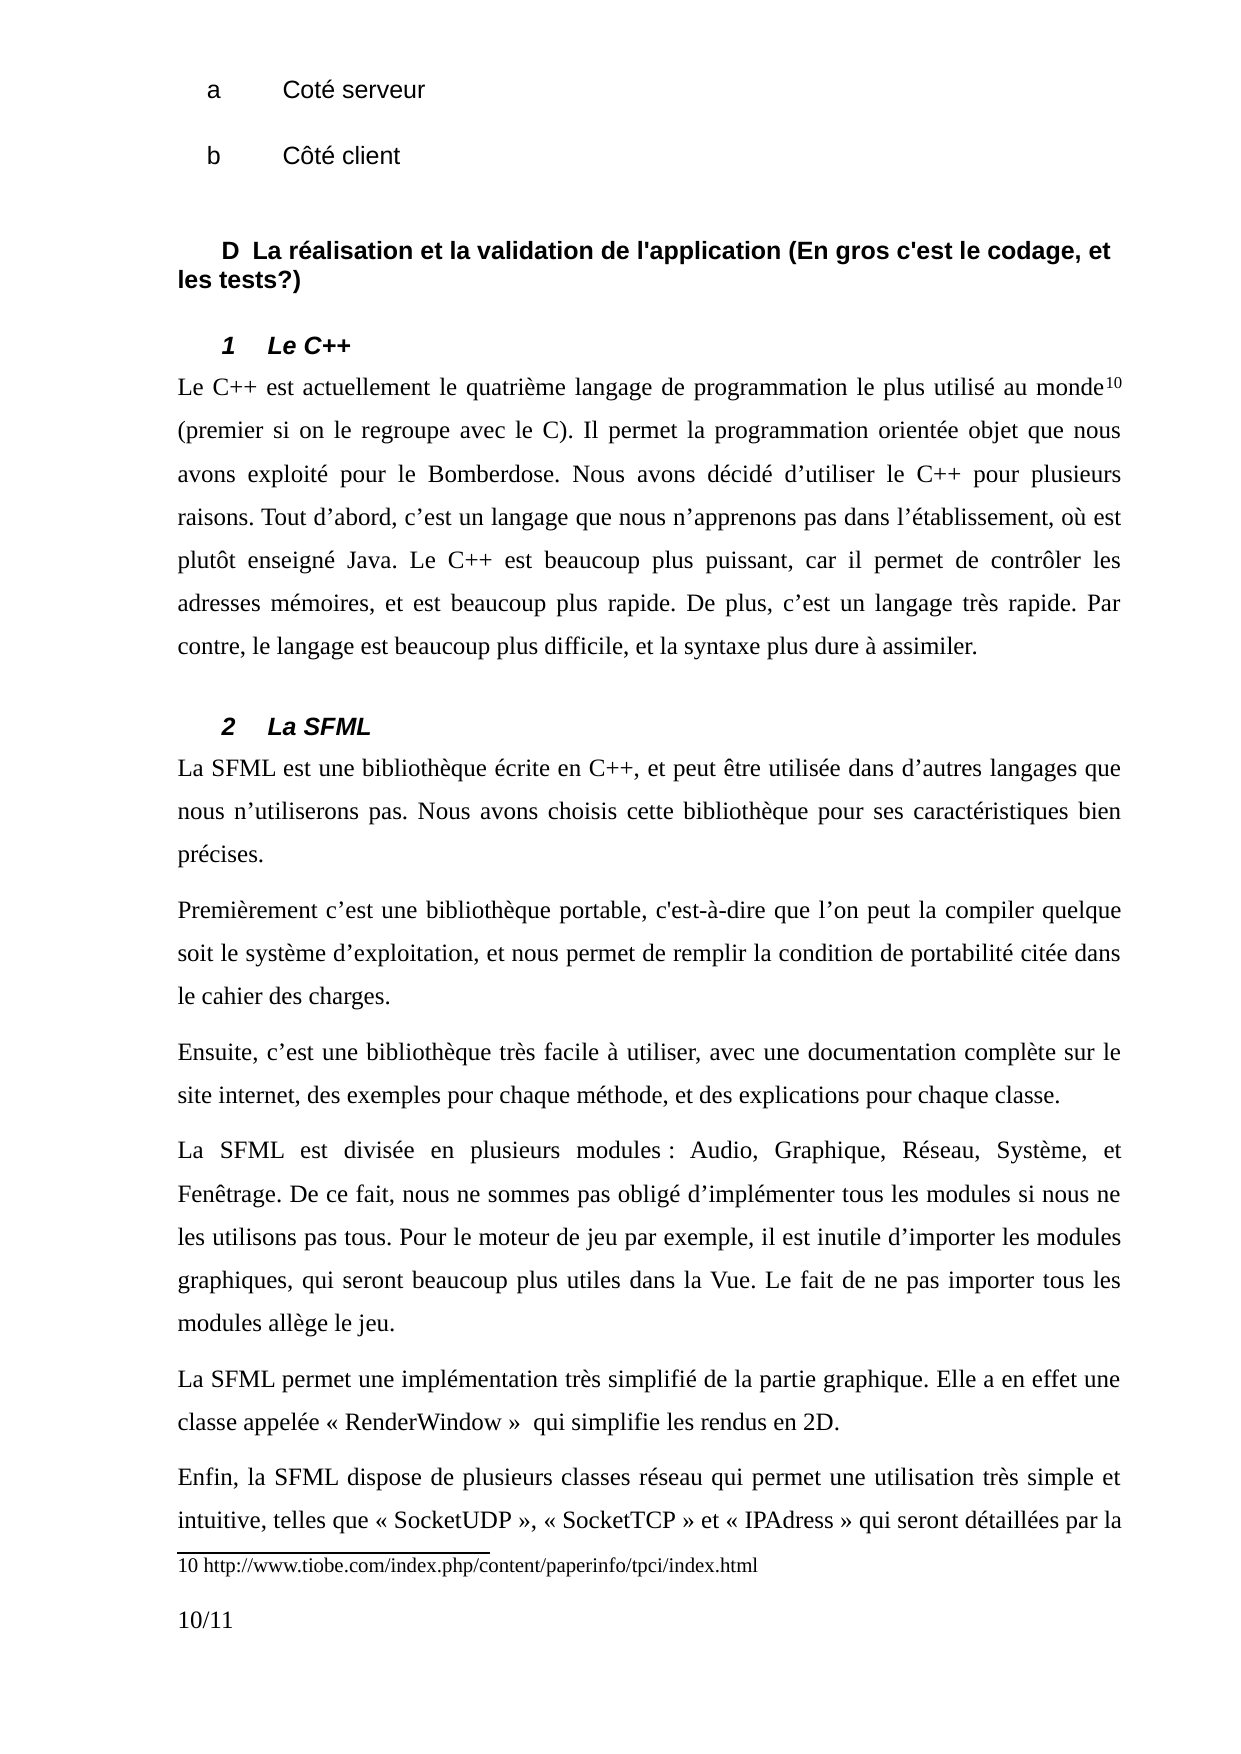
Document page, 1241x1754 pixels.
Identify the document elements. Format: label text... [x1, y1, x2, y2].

text Le C++ est actuellement le quatrième langage de programmation le plus utilisé au monde (premier si on le regroupe avec le C). Il permet la programmation orientée objet que nous avons exploité pour le Bomberdose. Nous avons décidé d’utiliser le C++ pour plusieurs raisons. Tout d’abord, c’est un langage que nous n’apprenons pas dans l’établissement, où est plutôt enseigné Java. Le C++ est beaucoup plus puissant, car il permet de contrôler les adresses mémoires, et est beaucoup plus rapide. De plus, c’est un langage très rapide. Par contre, le langage est beaucoup plus difficile, et la syntaxe plus dure à assimiler. [177, 372, 1122, 660]
subtitle Le C++ [177, 331, 1122, 360]
text Ensuite, c’est une bibliothèque très facile à utiliser, avec une documentation complète sur le site internet, des exemples pour chaque méthode, et des explications pour chaque classe. [177, 1037, 1122, 1109]
text La SFML est une bibliothèque écrite en C++, et peut être utilisée dans d’autres langages que nous n’utiliserons pas. Nous avons choisis cette bibliothèque pour ses caractéristiques bien précises. [177, 753, 1122, 868]
text La SFML est divisée en plusieurs modules : Audio, Graphique, Réseau, Système, et Fenêtrage. De ce fait, nous ne sommes pas obligé d’implémenter tous les modules si nous ne les utilisons pas tous. Pour le moteur de jeu par exemple, il est inutile d’importer les modules graphiques, qui seront beaucoup plus utiles dans la Vue. Le fait de ne pas importer tous les modules allège le jeu. [177, 1136, 1122, 1337]
subtitle La réalisation et la validation de l'application (En gros c'est le codage, et les tests?) [177, 236, 1122, 294]
subtitle Côté client [177, 141, 1122, 170]
text La SFML permet une implémentation très simplifié de la partie graphique. Elle a en effet une classe appelée « RenderWindow » qui simplifie les rendus en 2D. [177, 1364, 1122, 1436]
text Premièrement c’est une bibliothèque portable, c'est-à-dire que l’on peut la compiler quelque soit le système d’exploitation, et nous permet de remplir la condition de portabilité citée dans le cahier des charges. [177, 895, 1122, 1010]
text http://www.tiobe.com/index.php/content/paperinfo/tpci/index.html [177, 1553, 1122, 1577]
subtitle Coté serveur [177, 75, 1122, 104]
text Enfin, la SFML dispose de plusieurs classes réseau qui permet une utilisation très simple et intuitive, telles que « SocketUDP », « SocketTCP » et « IPAdress » qui seront détaillées par la [177, 1462, 1122, 1534]
subtitle La SFML [177, 712, 1122, 741]
